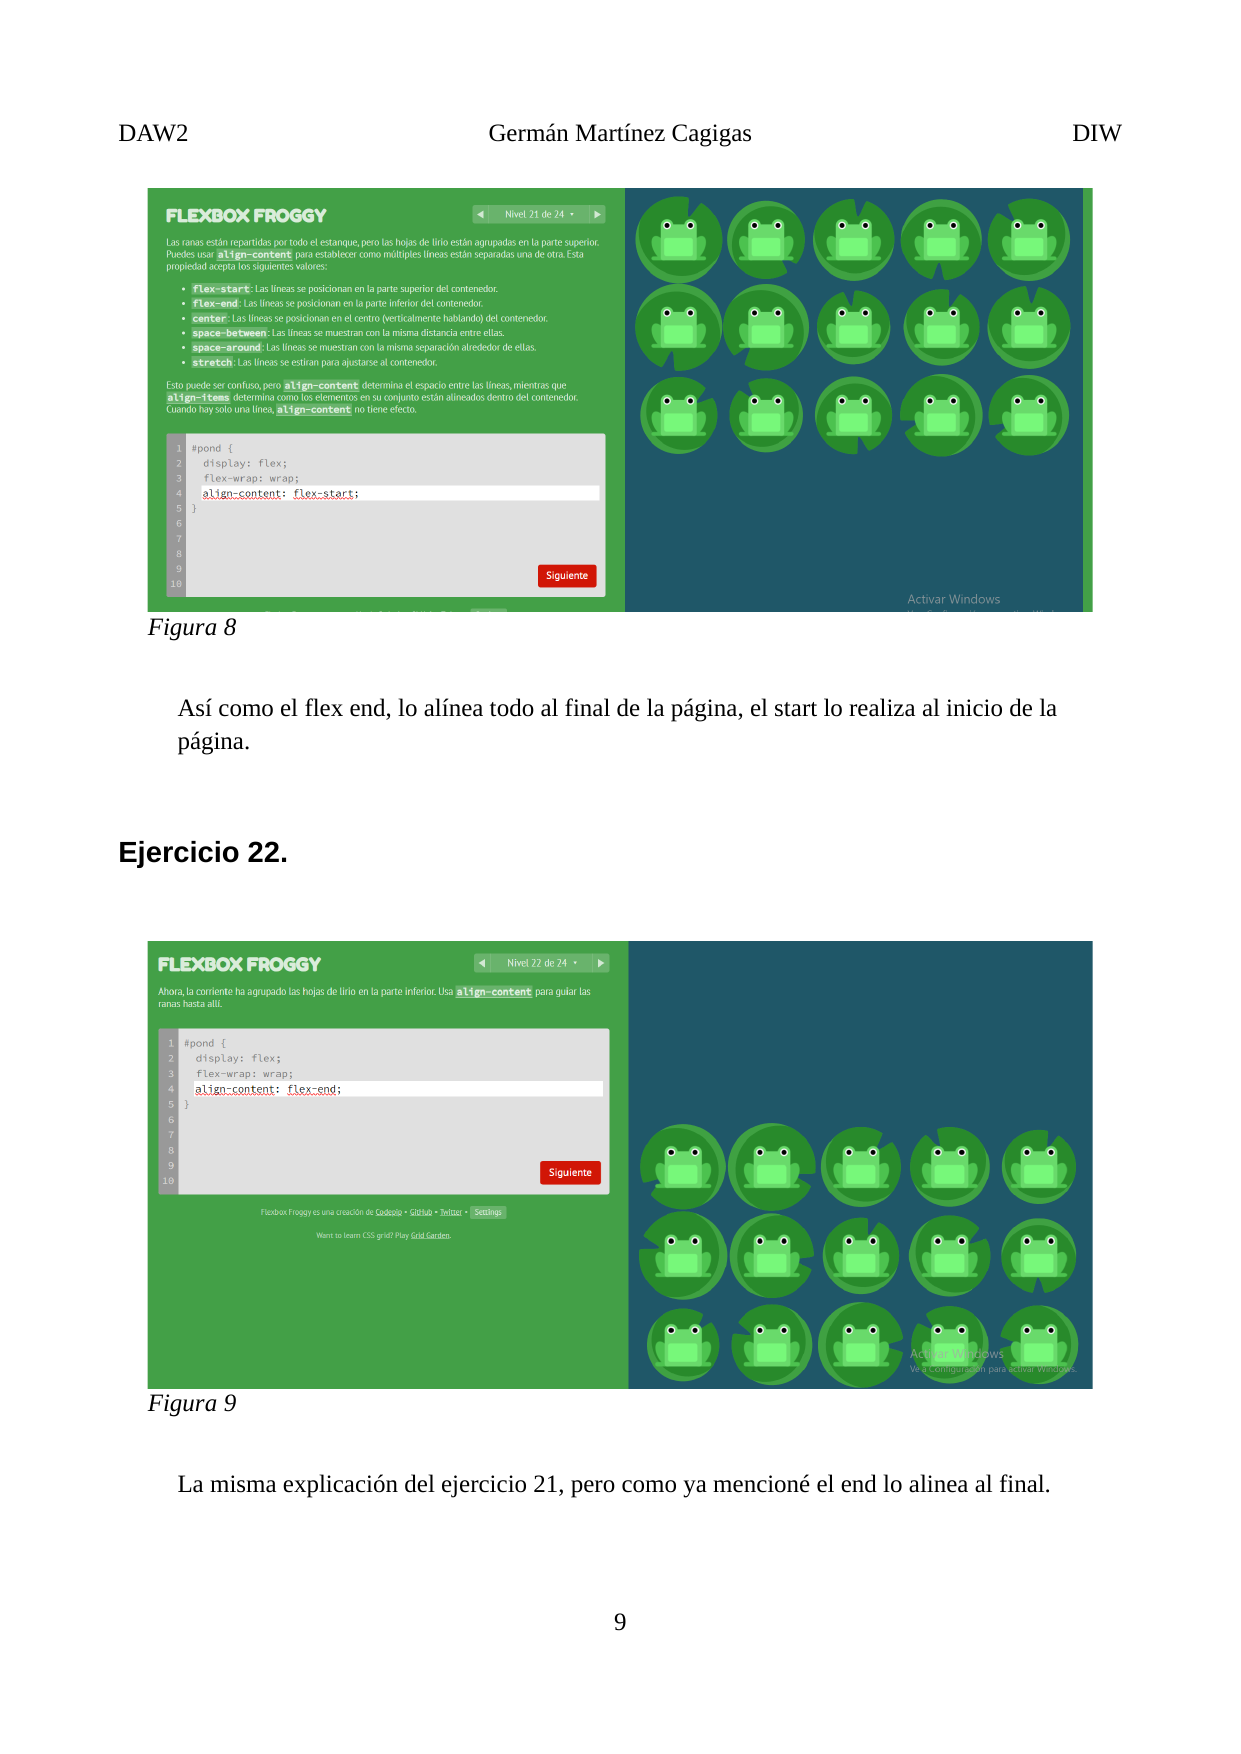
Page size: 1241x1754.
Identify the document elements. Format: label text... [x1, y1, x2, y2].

text Así como el flex end, lo alínea todo al final de la página, el start lo realiza al inicio de la página. [177, 693, 1122, 754]
text Figura 8 [148, 612, 1093, 641]
text Figura 9 [148, 1389, 1093, 1417]
picture [147, 941, 1093, 1389]
text La misma explicación del ejercicio 21, pero como ya mencioné el end lo alinea al final. [177, 1469, 1122, 1498]
picture [147, 188, 1093, 612]
subtitle Ejercicio 22. [118, 836, 1122, 869]
